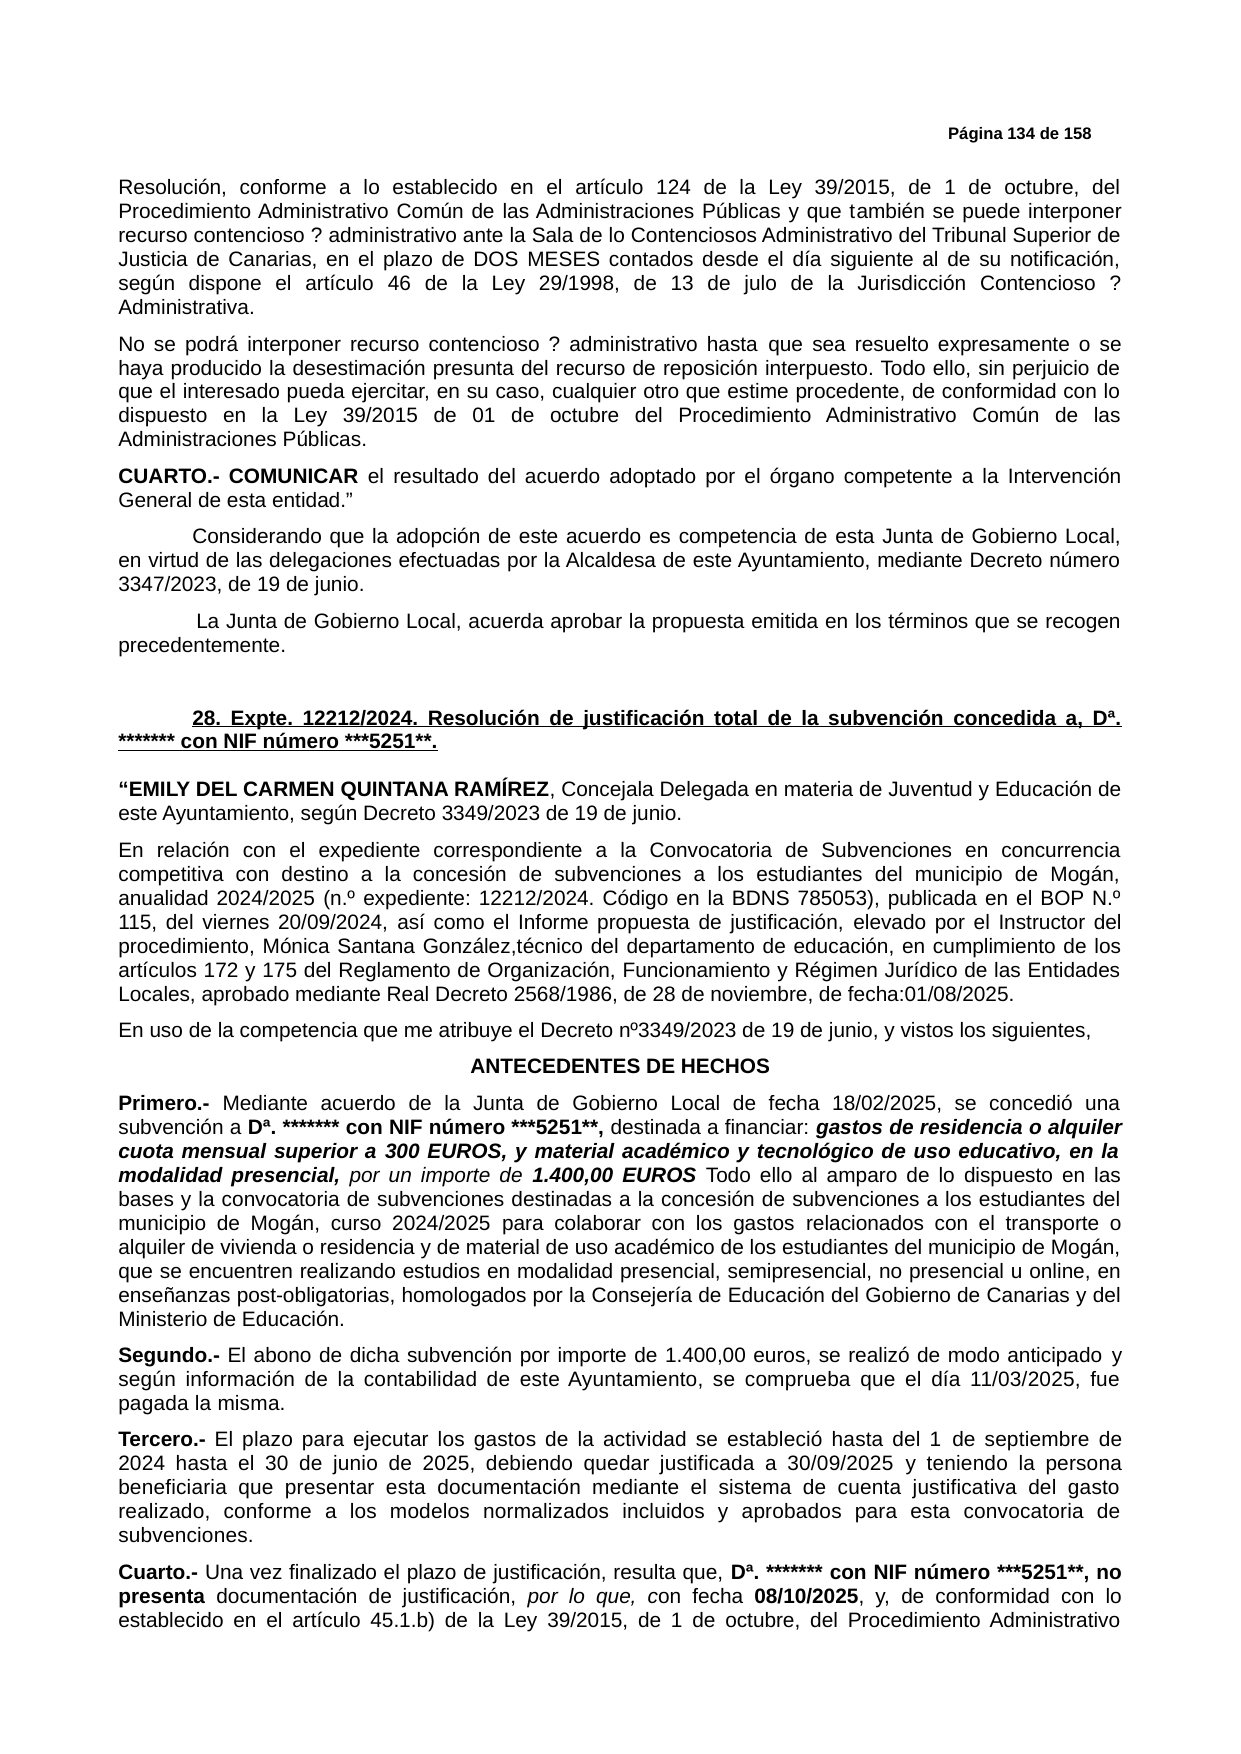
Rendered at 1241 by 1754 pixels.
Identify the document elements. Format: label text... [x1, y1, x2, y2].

text 28. Expte. 12212/2024. Resolución de justificación total de la subvención concedida a, Dª. ******* con NIF número ***5251**. [118, 705, 1122, 753]
text “EMILY DEL CARMEN QUINTANA RAMÍREZ, Concejala Delegada en materia de Juventud y Educación de este Ayuntamiento, según Decreto 3349/2023 de 19 de junio. [118, 777, 1122, 825]
text Tercero.- El plazo para ejecutar los gastos de la actividad se estableció hasta del 1 de septiembre de 2024 hasta el 30 de junio de 2025, debiendo quedar justificada a 30/09/2025 y teniendo la persona beneficiaria que presentar esta documentación mediante el sistema de cuenta justificativa del gasto realizado, conforme a los modelos normalizados incluidos y aprobados para esta convocatoria de subvenciones. [118, 1427, 1122, 1547]
text ANTECEDENTES DE HECHOS [118, 1054, 1122, 1078]
text Segundo.- El abono de dicha subvención por importe de 1.400,00 euros, se realizó de modo anticipado y según información de la contabilidad de este Ayuntamiento, se comprueba que el día 11/03/2025, fue pagada la misma. [118, 1343, 1122, 1415]
text En relación con el expediente correspondiente a la Convocatoria de Subvenciones en concurrencia competitiva con destino a la concesión de subvenciones a los estudiantes del municipio de Mogán, anualidad 2024/2025 (n.º expediente: 12212/2024. Código en la BDNS 785053), publicada en el BOP N.º 115, del viernes 20/09/2024, así como el Informe propuesta de justificación, elevado por el Instructor del procedimiento, Mónica Santana González,técnico del departamento de educación, en cumplimiento de los artículos 172 y 175 del Reglamento de Organización, Funcionamiento y Régimen Jurídico de las Entidades Locales, aprobado mediante Real Decreto 2568/1986, de 28 de noviembre, de fecha:01/08/2025. [118, 838, 1122, 1005]
text Cuarto.- Una vez finalizado el plazo de justificación, resulta que, Dª. ******* con NIF número ***5251**, no presenta documentación de justificación, por lo que, con fecha 08/10/2025, y, de conformidad con lo establecido en el artículo 45.1.b) de la Ley 39/2015, de 1 de octubre, del Procedimiento Administrativo [118, 1559, 1122, 1631]
text Considerando que la adopción de este acuerdo es competencia de esta Junta de Gobierno Local, en virtud de las delegaciones efectuadas por la Alcaldesa de este Ayuntamiento, mediante Decreto número 3347/2023, de 19 de junio. [118, 524, 1122, 596]
text La Junta de Gobierno Local, acuerda aprobar la propuesta emitida en los términos que se recogen precedentemente. [118, 608, 1122, 656]
text Resolución, conforme a lo establecido en el artículo 124 de la Ley 39/2015, de 1 de octubre, del Procedimiento Administrativo Común de las Administraciones Públicas y que también se puede interponer recurso contencioso ? administrativo ante la Sala de lo Contenciosos Administrativo del Tribunal Superior de Justicia de Canarias, en el plazo de DOS MESES contados desde el día siguiente al de su notificación, según dispone el artículo 46 de la Ley 29/1998, de 13 de julo de la Jurisdicción Contencioso ? Administrativa. [118, 175, 1122, 319]
text CUARTO.- COMUNICAR el resultado del acuerdo adoptado por el órgano competente a la Intervención General de esta entidad.” [118, 464, 1122, 512]
text Primero.- Mediante acuerdo de la Junta de Gobierno Local de fecha 18/02/2025, se concedió una subvención a Dª. ******* con NIF número ***5251**, destinada a financiar: gastos de residencia o alquiler cuota mensual superior a 300 EUROS, y material académico y tecnológico de uso educativo, en la modalidad presencial, por un importe de 1.400,00 EUROS Todo ello al amparo de lo dispuesto en las bases y la convocatoria de subvenciones destinadas a la concesión de subvenciones a los estudiantes del municipio de Mogán, curso 2024/2025 para colaborar con los gastos relacionados con el transporte o alquiler de vivienda o residencia y de material de uso académico de los estudiantes del municipio de Mogán, que se encuentren realizando estudios en modalidad presencial, semipresencial, no presencial u online, en enseñanzas post-obligatorias, homologados por la Consejería de Educación del Gobierno de Canarias y del Ministerio de Educación. [118, 1091, 1122, 1330]
text En uso de la competencia que me atribuye el Decreto nº3349/2023 de 19 de junio, y vistos los siguientes, [118, 1018, 1122, 1042]
text No se podrá interponer recurso contencioso ? administrativo hasta que sea resuelto expresamente o se haya producido la desestimación presunta del recurso de reposición interpuesto. Todo ello, sin perjuicio de que el interesado pueda ejercitar, en su caso, cualquier otro que estime procedente, de conformidad con lo dispuesto en la Ley 39/2015 de 01 de octubre del Procedimiento Administrativo Común de las Administraciones Públicas. [118, 331, 1122, 451]
